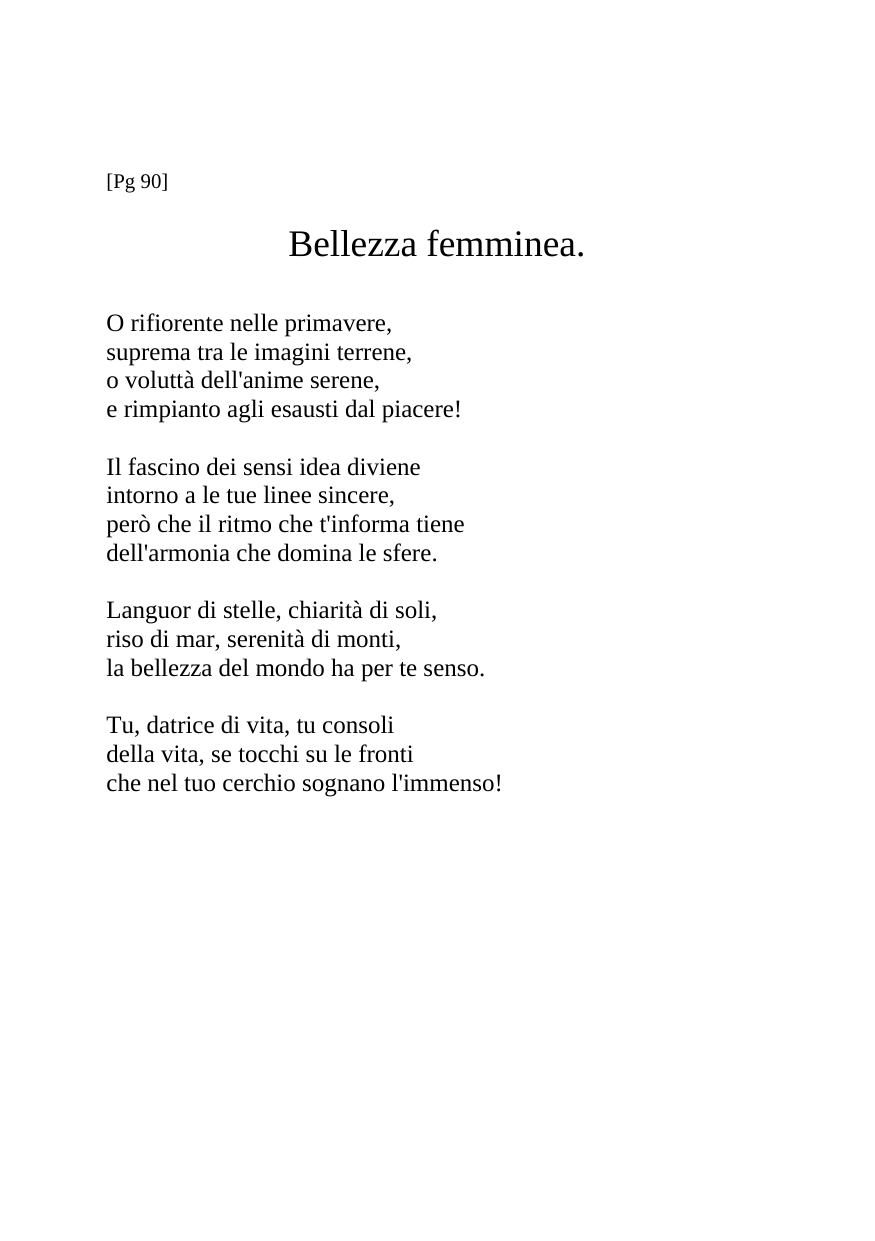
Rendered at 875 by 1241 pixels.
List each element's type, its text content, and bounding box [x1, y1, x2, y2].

text che nel tuo cerchio sognano l'immenso! [106, 768, 768, 797]
text della vita, se tocchi su le fronti [106, 739, 768, 768]
text la bellezza del mondo ha per te senso. [106, 653, 768, 682]
text suprema tra le imagini terrene, [106, 337, 768, 366]
text [Pg 90] [106, 169, 768, 193]
text O rifiorente nelle primavere, [106, 308, 768, 337]
text però che il ritmo che t'informa tiene [106, 509, 768, 538]
text intorno a le tue linee sincere, [106, 481, 768, 509]
text o voluttà dell'anime serene, [106, 366, 768, 394]
text Tu, datrice di vita, tu consoli [106, 711, 768, 739]
text riso di mar, serenità di monti, [106, 624, 768, 653]
text e rimpianto agli esausti dal piacere! [106, 394, 768, 423]
text Languor di stelle, chiarità di soli, [106, 596, 768, 624]
text Il fascino dei sensi idea diviene [106, 452, 768, 481]
text dell'armonia che domina le sfere. [106, 538, 768, 567]
subtitle Bellezza femminea. [106, 222, 768, 265]
